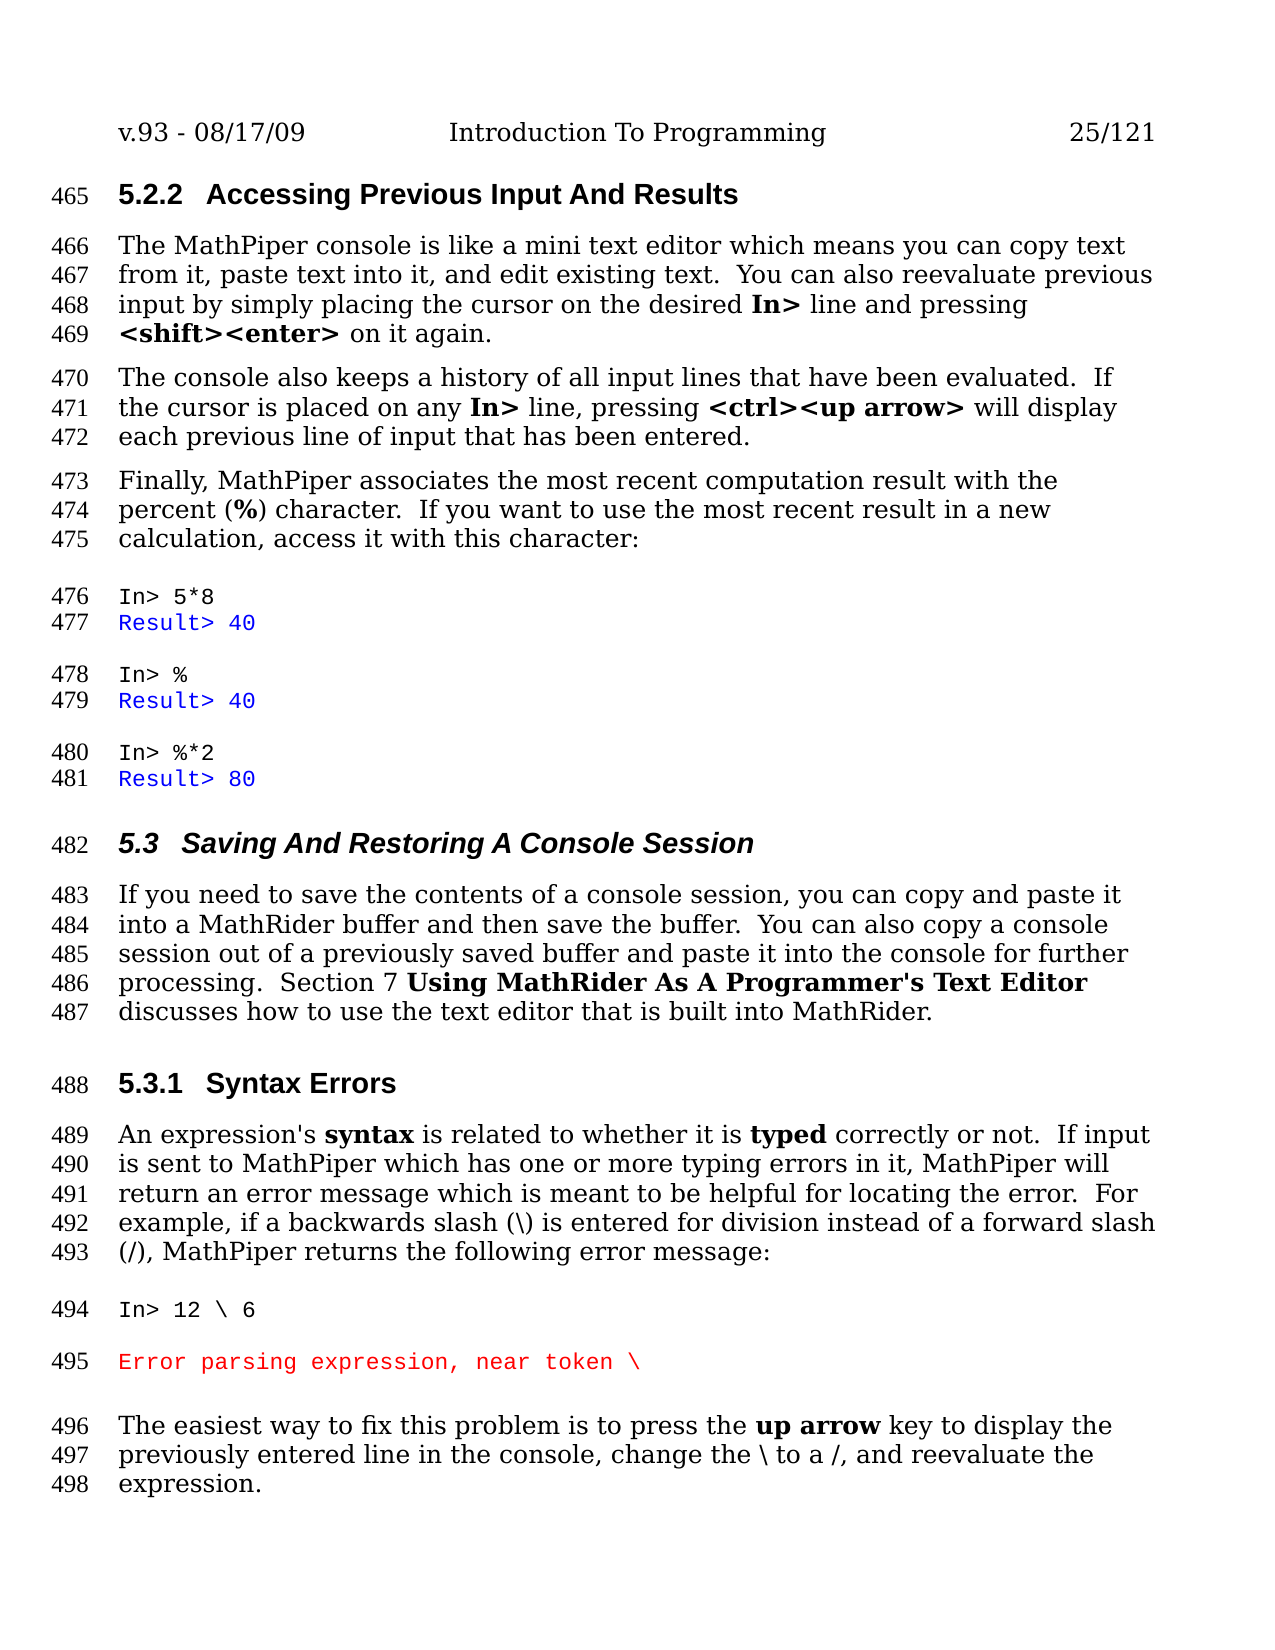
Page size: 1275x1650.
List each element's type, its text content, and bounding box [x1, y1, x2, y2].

text In> 12 \ 6 [118, 1298, 1157, 1324]
text Finally, MathPiper associates the most recent computation result with the percent (%) character. If you want to use the most recent result in a new calculation, access it with this character: [118, 466, 1157, 554]
subtitle Accessing Previous Input And Results [118, 177, 1157, 210]
text In> %*2 [118, 741, 1157, 767]
text An expression's syntax is related to whether it is typed correctly or not. If input is sent to MathPiper which has one or more typing errors in it, MathPiper will return an error message which is meant to be helpful for locating the error. For example, if a backwards slash (\) is entered for division instead of a forward slash (/), MathPiper returns the following error message: [118, 1120, 1157, 1266]
text Result> 80 [118, 767, 1157, 793]
subtitle Syntax Errors [118, 1066, 1157, 1099]
text Result> 40 [118, 689, 1157, 715]
subtitle Saving And Restoring A Console Session [118, 826, 1157, 860]
text The console also keeps a history of all input lines that have been evaluated. If the cursor is placed on any In> line, pressing <ctrl><up arrow> will display each previous line of input that has been entered. [118, 363, 1157, 451]
text The MathPiper console is like a mini text editor which means you can copy text from it, paste text into it, and edit existing text. You can also reevaluate previous input by simply placing the cursor on the desired In> line and pressing <shift><enter> on it again. [118, 231, 1157, 348]
text In> % [118, 663, 1157, 689]
text In> 5*8 [118, 586, 1157, 612]
text Error parsing expression, near token \ [118, 1350, 1157, 1376]
text If you need to save the contents of a console session, you can copy and paste it into a MathRider buffer and then save the buffer. You can also copy a console session out of a previously saved buffer and paste it into the console for further processing. Section 7 Using MathRider As A Programmer's Text Editor discusses how to use the text editor that is built into MathRider. [118, 881, 1157, 1027]
text The easiest way to fix this problem is to press the up arrow key to display the previously entered line in the console, change the \ to a /, and reevaluate the expression. [118, 1411, 1157, 1499]
text Result> 40 [118, 612, 1157, 638]
